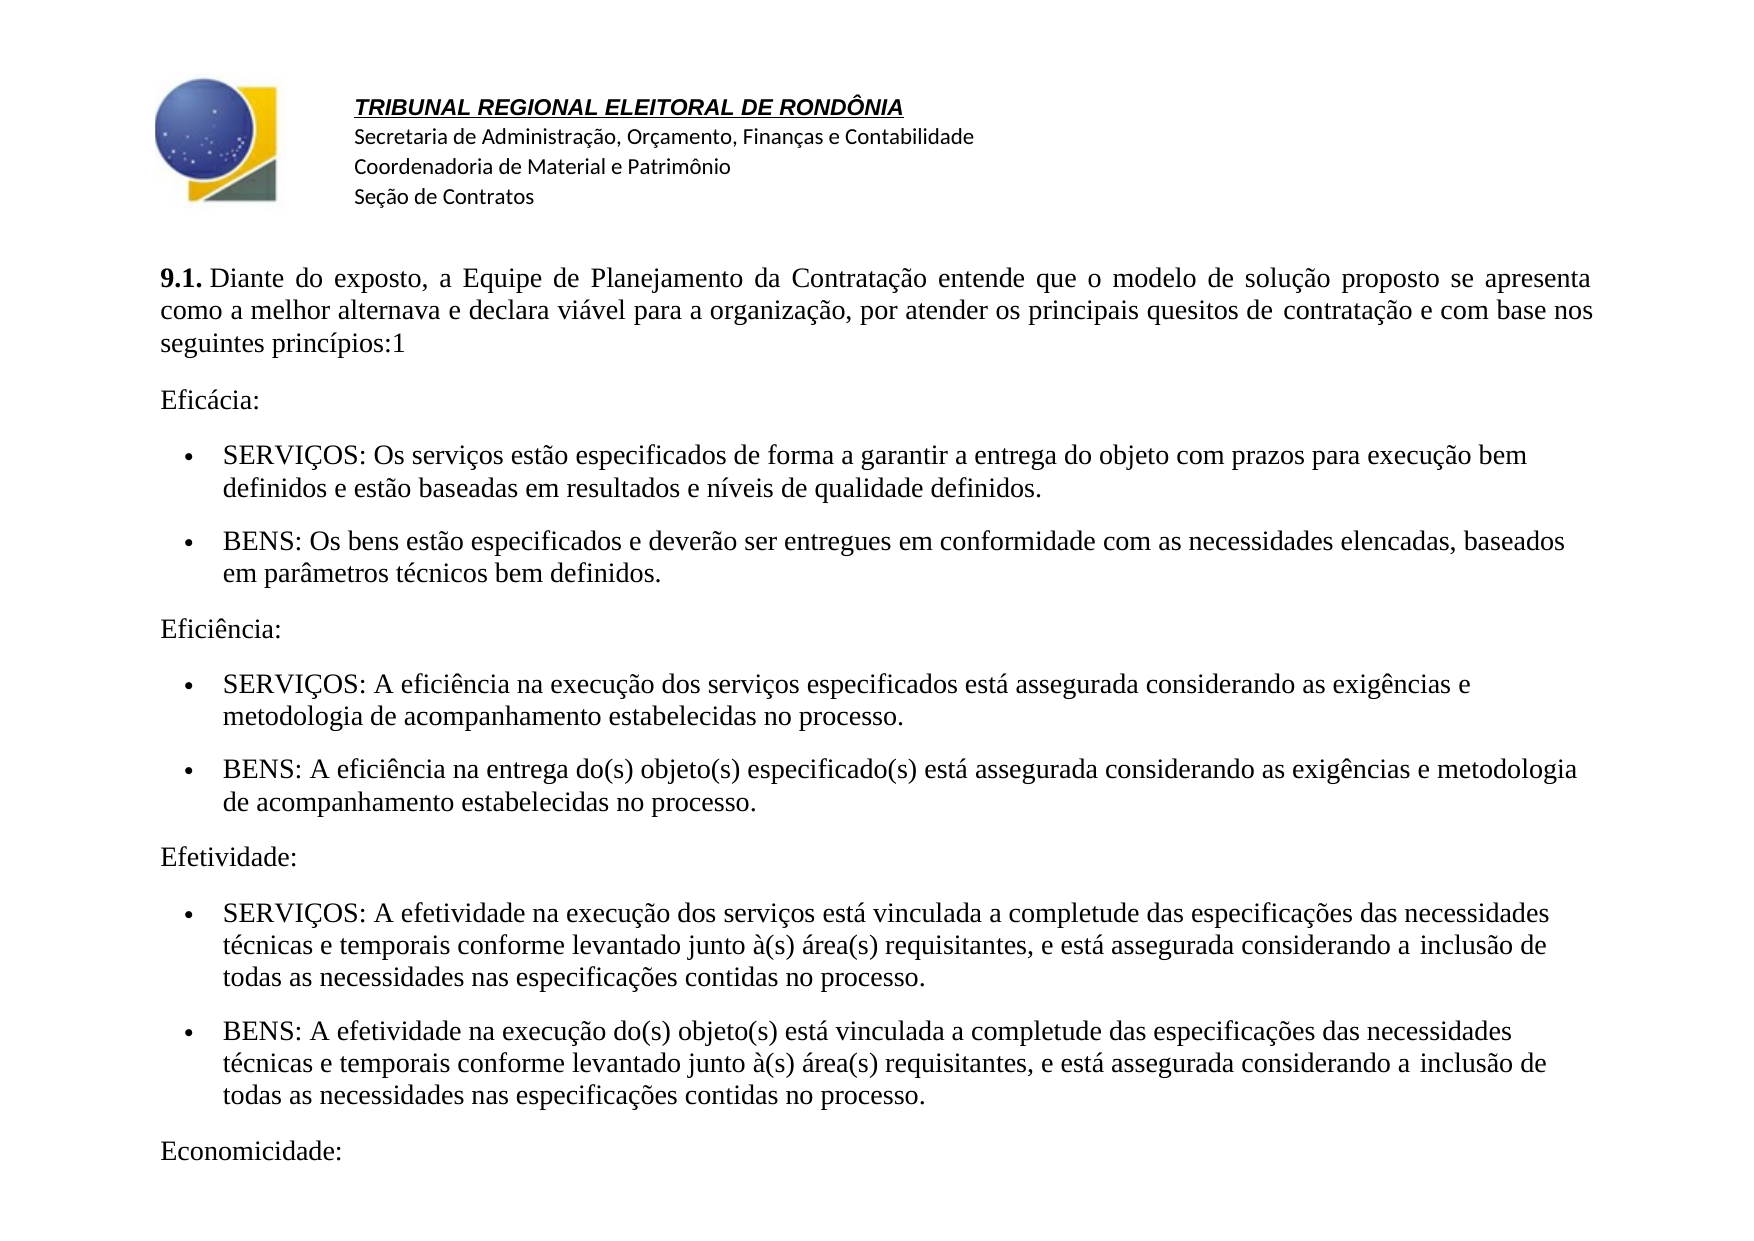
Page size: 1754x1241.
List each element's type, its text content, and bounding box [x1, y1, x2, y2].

text Eficiência: [160, 612, 1594, 644]
list BENS: Os bens estão especificados e deverão ser entregues em conformidade com as necessidades elencadas, baseados em parâmetros técnicos bem definidos. [185, 524, 1606, 589]
text Economicidade: [160, 1134, 1594, 1166]
list BENS: A eficiência na entrega do(s) objeto(s) especificado(s) está assegurada considerando as exigências e metodologia de acompanhamento estabelecidas no processo. [185, 753, 1606, 817]
list BENS: A efetividade na execução do(s) objeto(s) está vinculada a completude das especificações das necessidades técnicas e temporais conforme levantado junto à(s) área(s) requisitantes, e está assegurada considerando a inclusão de todas as necessidades nas especificações contidas no processo. [185, 1014, 1606, 1111]
list SERVIÇOS: A efetividade na execução dos serviços está vinculada a completude das especificações das necessidades técnicas e temporais conforme levantado junto à(s) área(s) requisitantes, e está assegurada considerando a inclusão de todas as necessidades nas especificações contidas no processo. [185, 896, 1606, 993]
list SERVIÇOS: Os serviços estão especificados de forma a garantir a entrega do objeto com prazos para execução bem definidos e estão baseadas em resultados e níveis de qualidade definidos. [185, 438, 1606, 503]
list SERVIÇOS: A eficiência na execução dos serviços especificados está assegurada considerando as exigências e metodologia de acompanhamento estabelecidas no processo. [185, 667, 1606, 732]
text Efetividade: [160, 840, 1594, 873]
text Eficácia: [160, 383, 1594, 415]
text 9.1. Diante do exposto, a Equipe de Planejamento da Contratação entende que o modelo de solução proposto se apresenta como a melhor alternava e declara viável para a organização, por atender os principais quesitos de contratação e com base nos seguintes princípios:1 [160, 261, 1594, 358]
